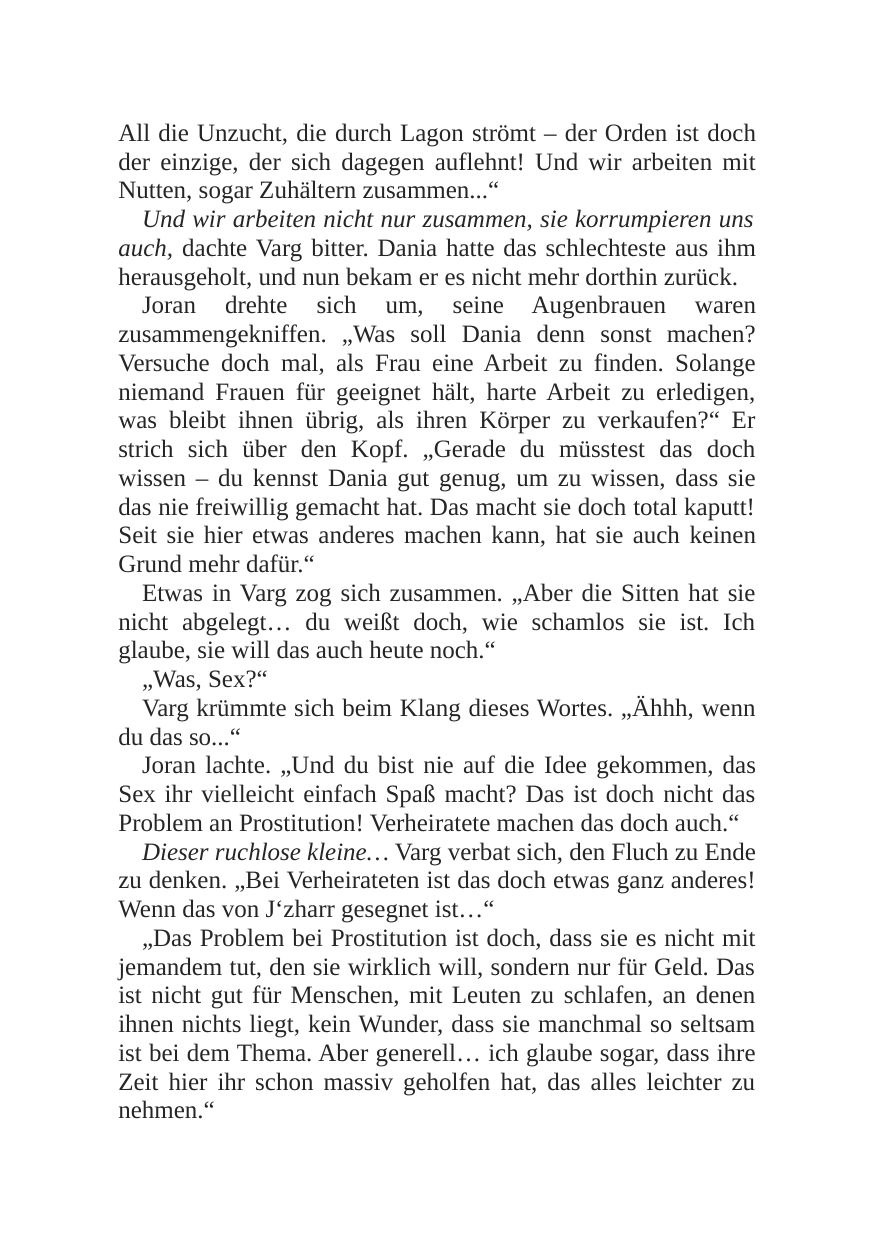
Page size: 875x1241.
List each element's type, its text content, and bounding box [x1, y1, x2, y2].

text All die Unzucht, die durch Lagon strömt – der Orden ist doch der einzige, der sich dagegen auflehnt! Und wir arbeiten mit Nutten, sogar Zuhältern zusammen...“ [118, 118, 756, 204]
text Und wir arbeiten nicht nur zusammen, sie korrumpieren uns auch, dachte Varg bitter. Dania hatte das schlechteste aus ihm herausgeholt, und nun bekam er es nicht mehr dorthin zurück. [118, 204, 756, 291]
text Etwas in Varg zog sich zusammen. „Aber die Sitten hat sie nicht abgelegt… du weißt doch, wie schamlos sie ist. Ich glaube, sie will das auch heute noch.“ [118, 578, 756, 664]
text Dieser ruchlose kleine… Varg verbat sich, den Fluch zu Ende zu denken. „Bei Verheirateten ist das doch etwas ganz anderes! Wenn das von J‘zharr gesegnet ist…“ [118, 837, 756, 923]
text Joran lachte. „Und du bist nie auf die Idee gekommen, das Sex ihr vielleicht einfach Spaß macht? Das ist doch nicht das Problem an Prostitution! Verheiratete machen das doch auch.“ [118, 751, 756, 837]
text Joran drehte sich um, seine Augenbrauen waren zusammengekniffen. „Was soll Dania denn sonst machen? Versuche doch mal, als Frau eine Arbeit zu finden. Solange niemand Frauen für geeignet hält, harte Arbeit zu erledigen, was bleibt ihnen übrig, als ihren Körper zu verkaufen?“ Er strich sich über den Kopf. „Gerade du müsstest das doch wissen – du kennst Dania gut genug, um zu wissen, dass sie das nie freiwillig gemacht hat. Das macht sie doch total kaputt! Seit sie hier etwas anderes machen kann, hat sie auch keinen Grund mehr dafür.“ [118, 291, 756, 578]
text „Das Problem bei Prostitution ist doch, dass sie es nicht mit jemandem tut, den sie wirklich will, sondern nur für Geld. Das ist nicht gut für Menschen, mit Leuten zu schlafen, an denen ihnen nichts liegt, kein Wunder, dass sie manchmal so seltsam ist bei dem Thema. Aber generell… ich glaube sogar, dass ihre Zeit hier ihr schon massiv geholfen hat, das alles leichter zu nehmen.“ [118, 923, 756, 1124]
text Varg krümmte sich beim Klang dieses Wortes. „Ähhh, wenn du das so...“ [118, 693, 756, 751]
text „Was, Sex?“ [118, 664, 756, 693]
